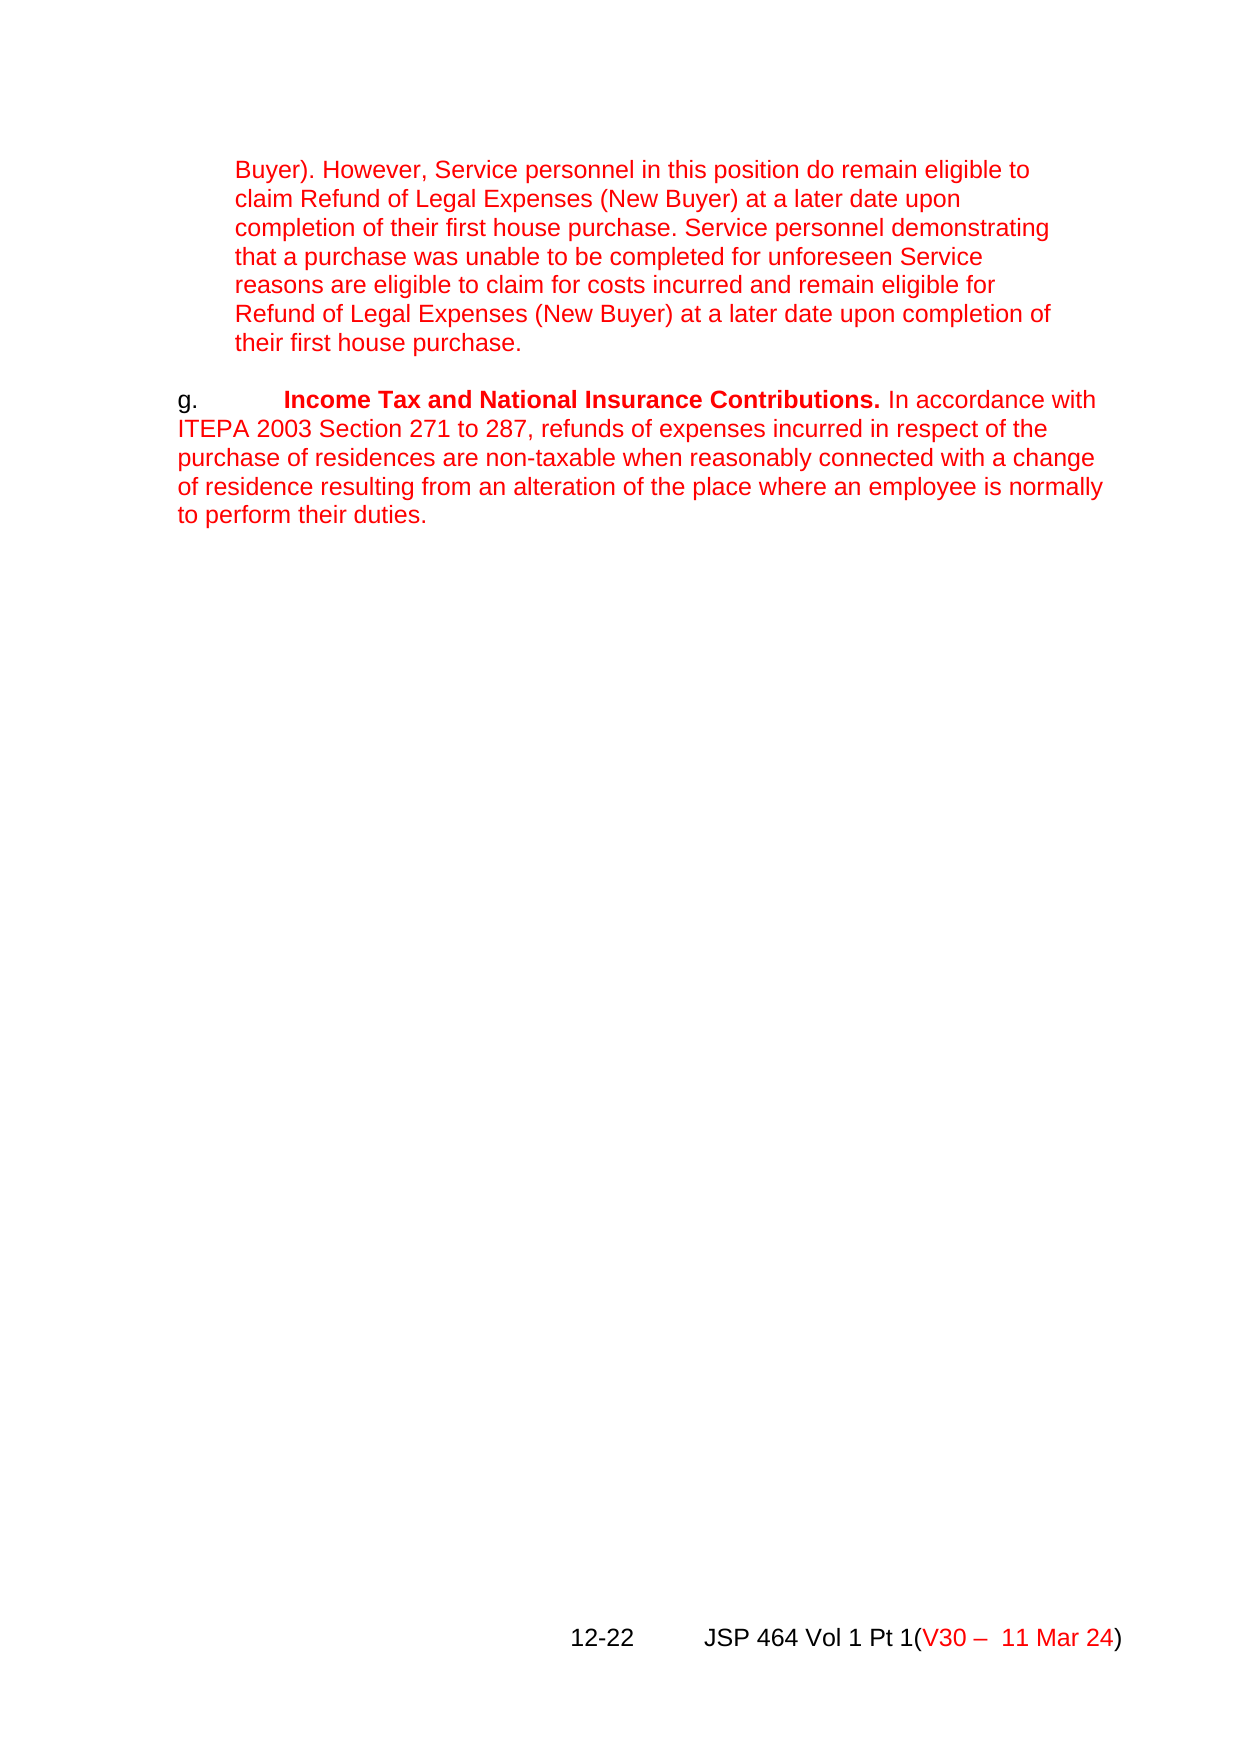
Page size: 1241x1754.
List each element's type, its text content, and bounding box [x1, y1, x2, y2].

list Income Tax and National Insurance Contributions. In accordance with ITEPA 2003 Section 271 to 287, refunds of expenses incurred in respect of the purchase of residences are non-taxable when reasonably connected with a change of residence resulting from an alteration of the place where an employee is normally to perform their duties. [177, 385, 1122, 529]
text that a purchase was unable to be completed for unforeseen Service [193, 242, 1122, 270]
text their first house purchase. [193, 328, 1122, 357]
text Refund of Legal Expenses (New Buyer) at a later date upon completion of [193, 299, 1122, 328]
text completion of their first house purchase. Service personnel demonstrating [193, 213, 1122, 242]
text reasons are eligible to claim for costs incurred and remain eligible for [193, 270, 1122, 299]
text claim Refund of Legal Expenses (New Buyer) at a later date upon [193, 184, 1122, 213]
text Buyer). However, Service personnel in this position do remain eligible to [193, 155, 1122, 184]
